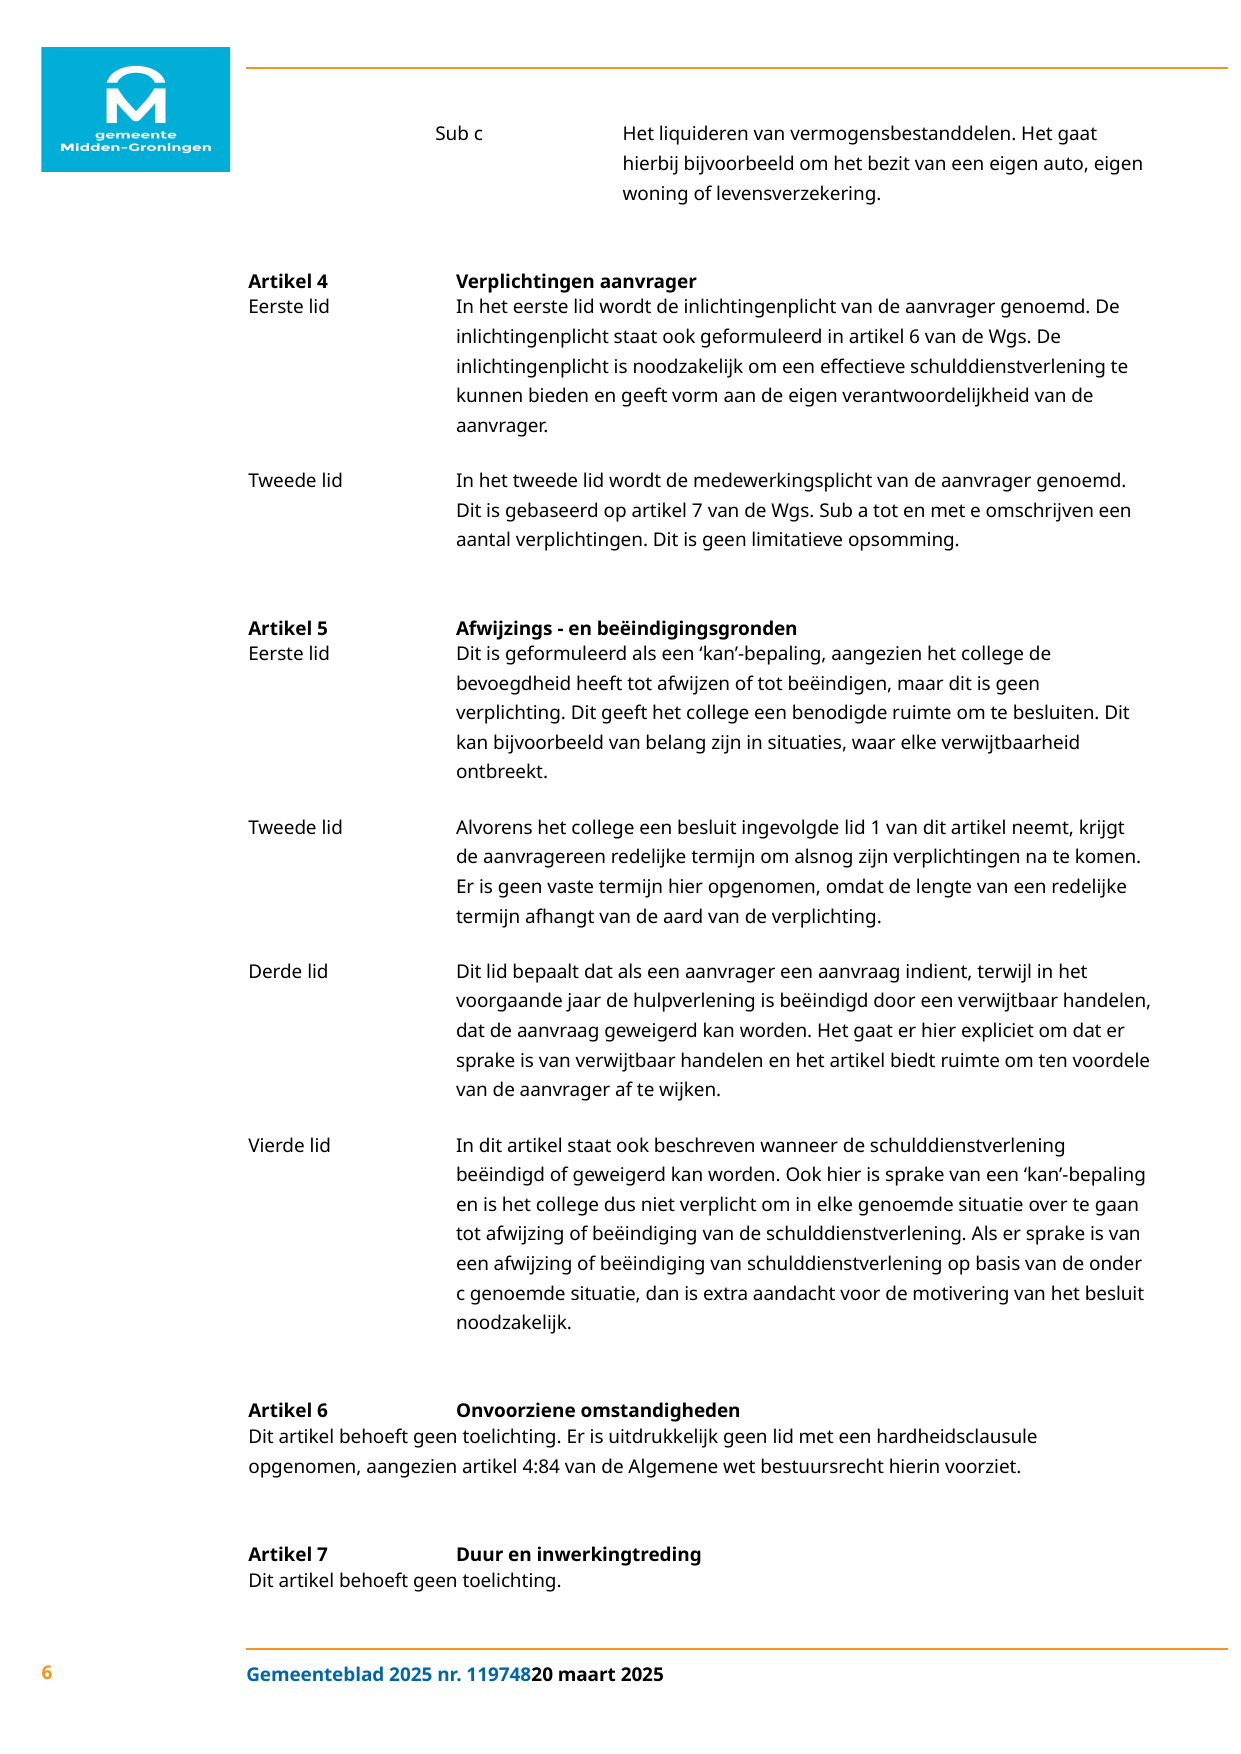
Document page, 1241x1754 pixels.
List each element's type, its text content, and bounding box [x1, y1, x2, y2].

table_cell In het eerste lid wordt de inlichtingenplicht van de aanvrager genoemd. De inlichtingenplicht staat ook geformuleerd in artikel 6 van de Wgs. De inlichtingenplicht is noodzakelijk om een effectieve schulddienstverlening te kunnen bieden en geeft vorm aan de eigen verantwoordelijkheid van de aanvrager. [456, 294, 1152, 467]
picture [107, 89, 165, 122]
table_header Artikel 4 [248, 268, 456, 294]
table_cell Dit artikel behoeft geen toelichting. Er is uitdrukkelijk geen lid met een hardheidsclausule opgenomen, aangezien artikel 4:84 van de Algemene wet bestuursrecht hierin voorziet. [248, 1423, 1152, 1508]
table_header Afwijzings - en beëindigingsgronden [456, 615, 1152, 640]
table_cell Tweede lid [248, 814, 456, 958]
table_cell Sub c [435, 121, 622, 235]
table_cell Derde lid [248, 958, 456, 1132]
table_cell Dit is geformuleerd als een ‘kan’-bepaling, aangezien het college de bevoegdheid heeft tot afwijzen of tot beëindigen, maar dit is geen verplichting. Dit geeft het college een benodigde ruimte om te besluiten. Dit kan bijvoorbeeld van belang zijn in situaties, waar elke verwijtbaarheid ontbreekt. [456, 640, 1152, 814]
table_header Artikel 7 [248, 1541, 456, 1567]
table_header Artikel 5 [248, 615, 456, 640]
table_header Artikel 6 [248, 1398, 456, 1423]
table_cell [435, 95, 622, 121]
table_cell In dit artikel staat ook beschreven wanneer de schulddienstverlening beëindigd of geweigerd kan worden. Ook hier is sprake van een ‘kan’-bepaling en is het college dus niet verplicht om in elke genoemde situatie over te gaan tot afwijzing of beëindiging van de schulddienstverlening. Als er sprake is van een afwijzing of beëindiging van schulddienstverlening op basis van de onder c genoemde situatie, dan is extra aandacht voor de motivering van het besluit noodzakelijk. [456, 1132, 1152, 1364]
table_cell Eerste lid [248, 294, 456, 467]
table_cell In het tweede lid wordt de medewerkingsplicht van de aanvrager genoemd. Dit is gebaseerd op artikel 7 van de Wgs. Sub a tot en met e omschrijven een aantal verplichtingen. Dit is geen limitatieve opsomming. [456, 467, 1152, 582]
table_cell [248, 95, 435, 121]
table_header Verplichtingen aanvrager [456, 268, 1152, 294]
picture [108, 66, 164, 82]
table_cell [248, 121, 435, 235]
table_header Duur en inwerkingtreding [456, 1541, 1152, 1567]
table_cell Eerste lid [248, 640, 456, 814]
table_cell Vierde lid [248, 1132, 456, 1364]
table_cell Alvorens het college een besluit ingevolgde lid 1 van dit artikel neemt, krijgt de aanvragereen redelijke termijn om alsnog zijn verplichtingen na te komen. Er is geen vaste termijn hier opgenomen, omdat de lengte van een redelijke termijn afhangt van de aard van de verplichting. [456, 814, 1152, 958]
table_cell Tweede lid [248, 467, 456, 582]
table_cell Het liquideren van vermogensbestanddelen. Het gaat hierbij bijvoorbeeld om het bezit van een eigen auto, eigen woning of levensverzekering. [623, 121, 1152, 235]
table_cell [623, 95, 1152, 121]
table_cell Dit lid bepaalt dat als een aanvrager een aanvraag indient, terwijl in het voorgaande jaar de hulpverlening is beëindigd door een verwijtbaar handelen, dat de aanvraag geweigerd kan worden. Het gaat er hier expliciet om dat er sprake is van verwijtbaar handelen en het artikel biedt ruimte om ten voordele van de aanvrager af te wijken. [456, 958, 1152, 1132]
picture [184, 146, 190, 153]
table_cell Dit artikel behoeft geen toelichting. [248, 1567, 1152, 1592]
table_header Onvoorziene omstandigheden [456, 1398, 1152, 1423]
